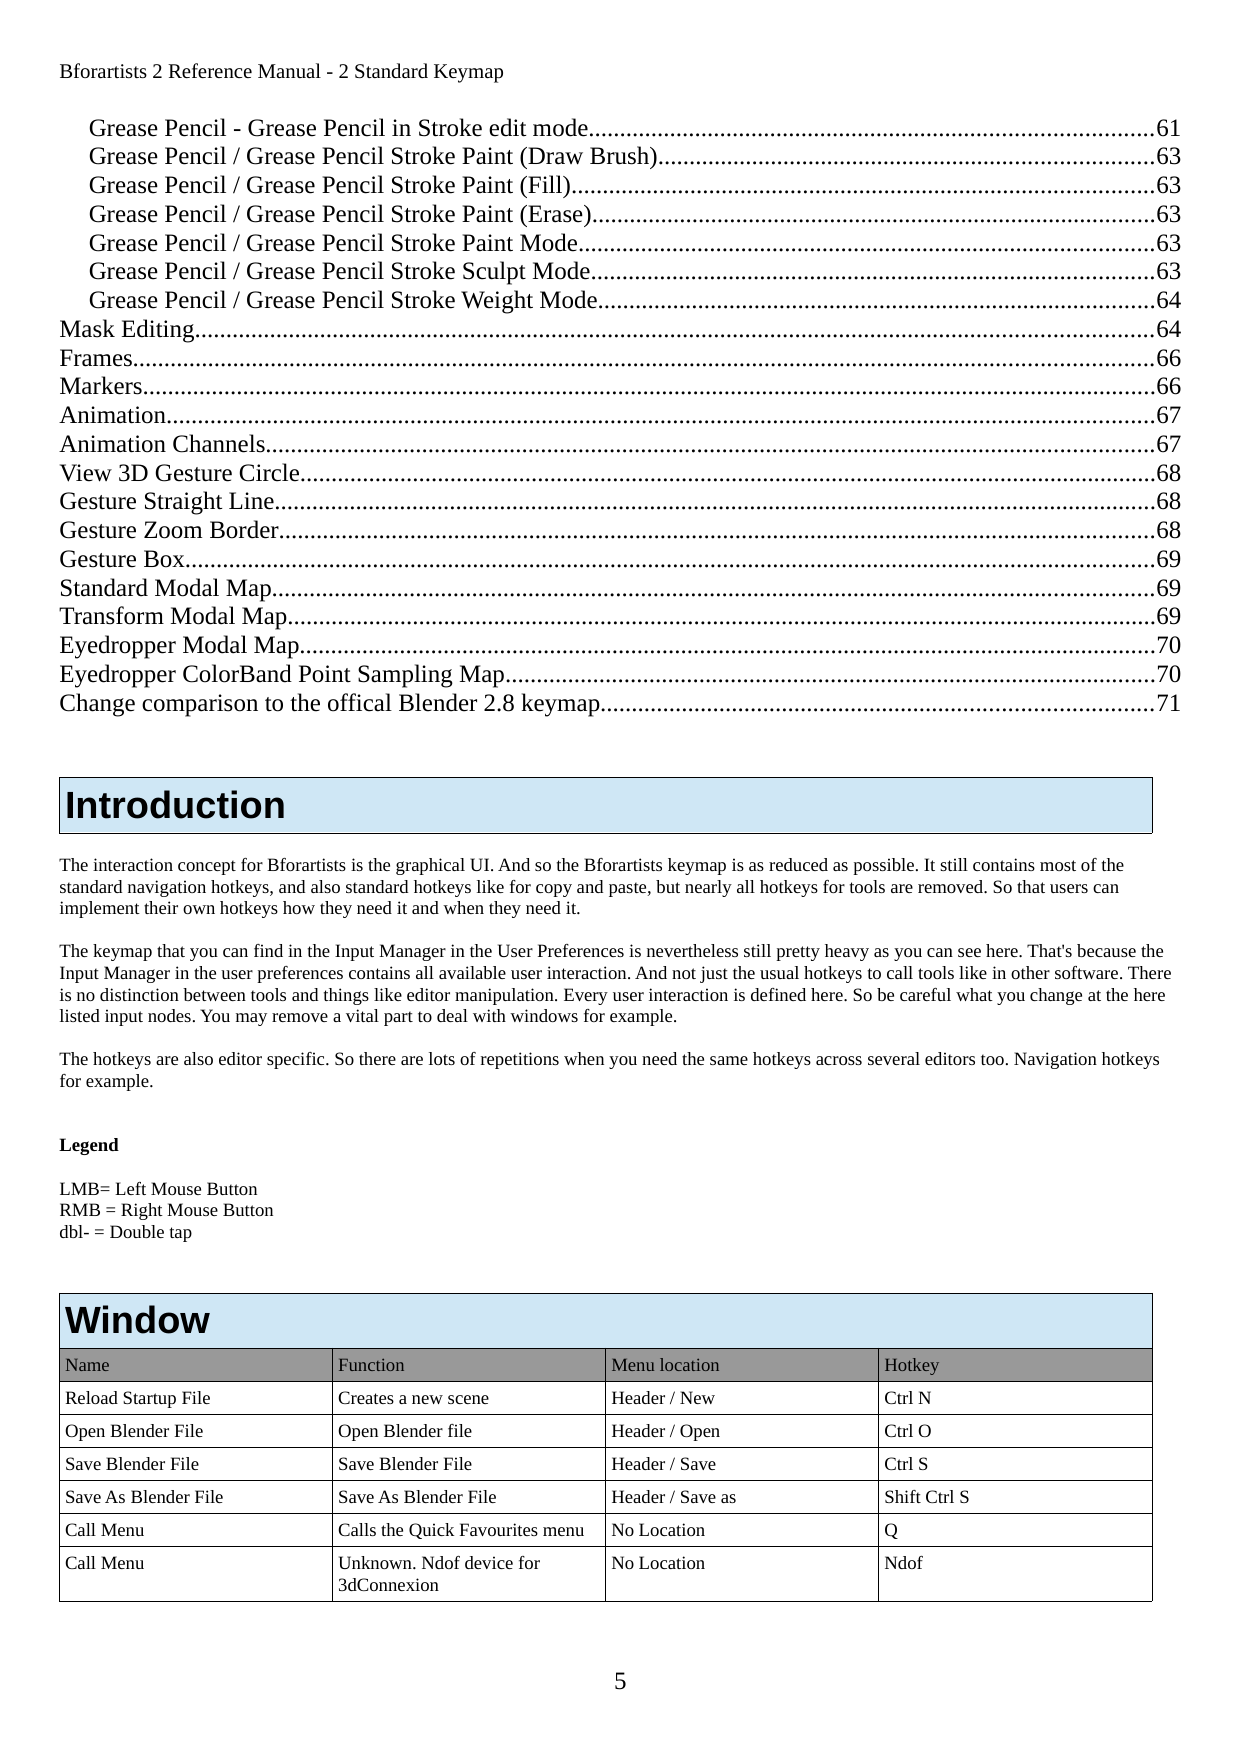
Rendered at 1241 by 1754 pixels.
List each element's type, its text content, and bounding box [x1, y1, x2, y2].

table_cell Reload Startup File [60, 1382, 332, 1414]
table_cell Shift Ctrl S [879, 1481, 1152, 1513]
table_cell Q [879, 1514, 1152, 1546]
table_cell Call Menu [60, 1514, 332, 1546]
table_cell Header / Save as [606, 1481, 878, 1513]
table_cell No Location [606, 1514, 878, 1546]
table_cell Calls the Quick Favourites menu [333, 1514, 605, 1546]
text Animation 67 [59, 400, 1181, 429]
text Animation Channels 67 [59, 429, 1181, 458]
text Eyedropper ColorBand Point Sampling Map 70 [59, 659, 1181, 688]
table_cell Save Blender File [333, 1448, 605, 1480]
table_cell Creates a new scene [333, 1382, 605, 1414]
table_cell Hotkey [879, 1349, 1152, 1381]
text Gesture Zoom Border 68 [59, 515, 1181, 544]
text Grease Pencil / Grease Pencil Stroke Weight Mode 64 [88, 285, 1181, 314]
text The keymap that you can find in the Input Manager in the User Preferences is nevertheless still pretty heavy as you can see here. That's because the Input Manager in the user preferences contains all available user interaction. And not just the usual hotkeys to call tools like in other software. There is no distinction between tools and things like editor manipulation. Every user interaction is defined here. So be careful what you change at the here listed input nodes. You may remove a vital part to deal with windows for example. [59, 940, 1181, 1027]
text Grease Pencil / Grease Pencil Stroke Paint Mode 63 [88, 228, 1181, 256]
table_cell Save Blender File [60, 1448, 332, 1480]
table_cell Name [60, 1349, 332, 1381]
text Gesture Box 69 [59, 544, 1181, 573]
table_cell Save As Blender File [60, 1481, 332, 1513]
table_cell Header / Open [606, 1415, 878, 1447]
table_cell Unknown. Ndof device for 3dConnexion [333, 1547, 605, 1601]
table_cell Ctrl O [879, 1415, 1152, 1447]
table_header Window [60, 1294, 1152, 1348]
text dbl- = Double tap [59, 1221, 1181, 1242]
table_cell Save As Blender File [333, 1481, 605, 1513]
text Legend [59, 1134, 1181, 1156]
text LMB= Left Mouse Button RMB = Right Mouse Button [59, 1177, 1181, 1221]
table_cell Open Blender file [333, 1415, 605, 1447]
table_cell Header / Save [606, 1448, 878, 1480]
text Grease Pencil / Grease Pencil Stroke Sculpt Mode 63 [88, 256, 1181, 285]
text Grease Pencil / Grease Pencil Stroke Paint (Fill) 63 [88, 170, 1181, 199]
table_cell Header / New [606, 1382, 878, 1414]
text Grease Pencil / Grease Pencil Stroke Paint (Erase) 63 [88, 199, 1181, 228]
table_cell Ctrl N [879, 1382, 1152, 1414]
table_cell Ndof [879, 1547, 1152, 1601]
table_cell Menu location [606, 1349, 878, 1381]
text Grease Pencil - Grease Pencil in Stroke edit mode 61 [88, 113, 1181, 141]
table_cell Function [333, 1349, 605, 1381]
text Eyedropper Modal Map 70 [59, 630, 1181, 659]
table_cell No Location [606, 1547, 878, 1601]
text The hotkeys are also editor specific. So there are lots of repetitions when you need the same hotkeys across several editors too. Navigation hotkeys for example. [59, 1048, 1181, 1091]
text Grease Pencil / Grease Pencil Stroke Paint (Draw Brush) 63 [88, 141, 1181, 170]
text Change comparison to the offical Blender 2.8 keymap 71 [59, 688, 1181, 716]
table_header Introduction [60, 778, 1152, 832]
table_cell Open Blender File [60, 1415, 332, 1447]
text Transform Modal Map 69 [59, 601, 1181, 630]
text The interaction concept for Bforartists is the graphical UI. And so the Bforartists keymap is as reduced as possible. It still contains most of the standard navigation hotkeys, and also standard hotkeys like for copy and paste, but nearly all hotkeys for tools are removed. So that users can implement their own hotkeys how they need it and when they need it. [59, 854, 1181, 919]
text View 3D Gesture Circle 68 [59, 458, 1181, 486]
table_cell Ctrl S [879, 1448, 1152, 1480]
table_cell Call Menu [60, 1547, 332, 1601]
text Frames 66 [59, 343, 1181, 371]
text Mask Editing 64 [59, 314, 1181, 343]
text Standard Modal Map 69 [59, 573, 1181, 601]
text Markers 66 [59, 371, 1181, 400]
text Gesture Straight Line 68 [59, 486, 1181, 515]
